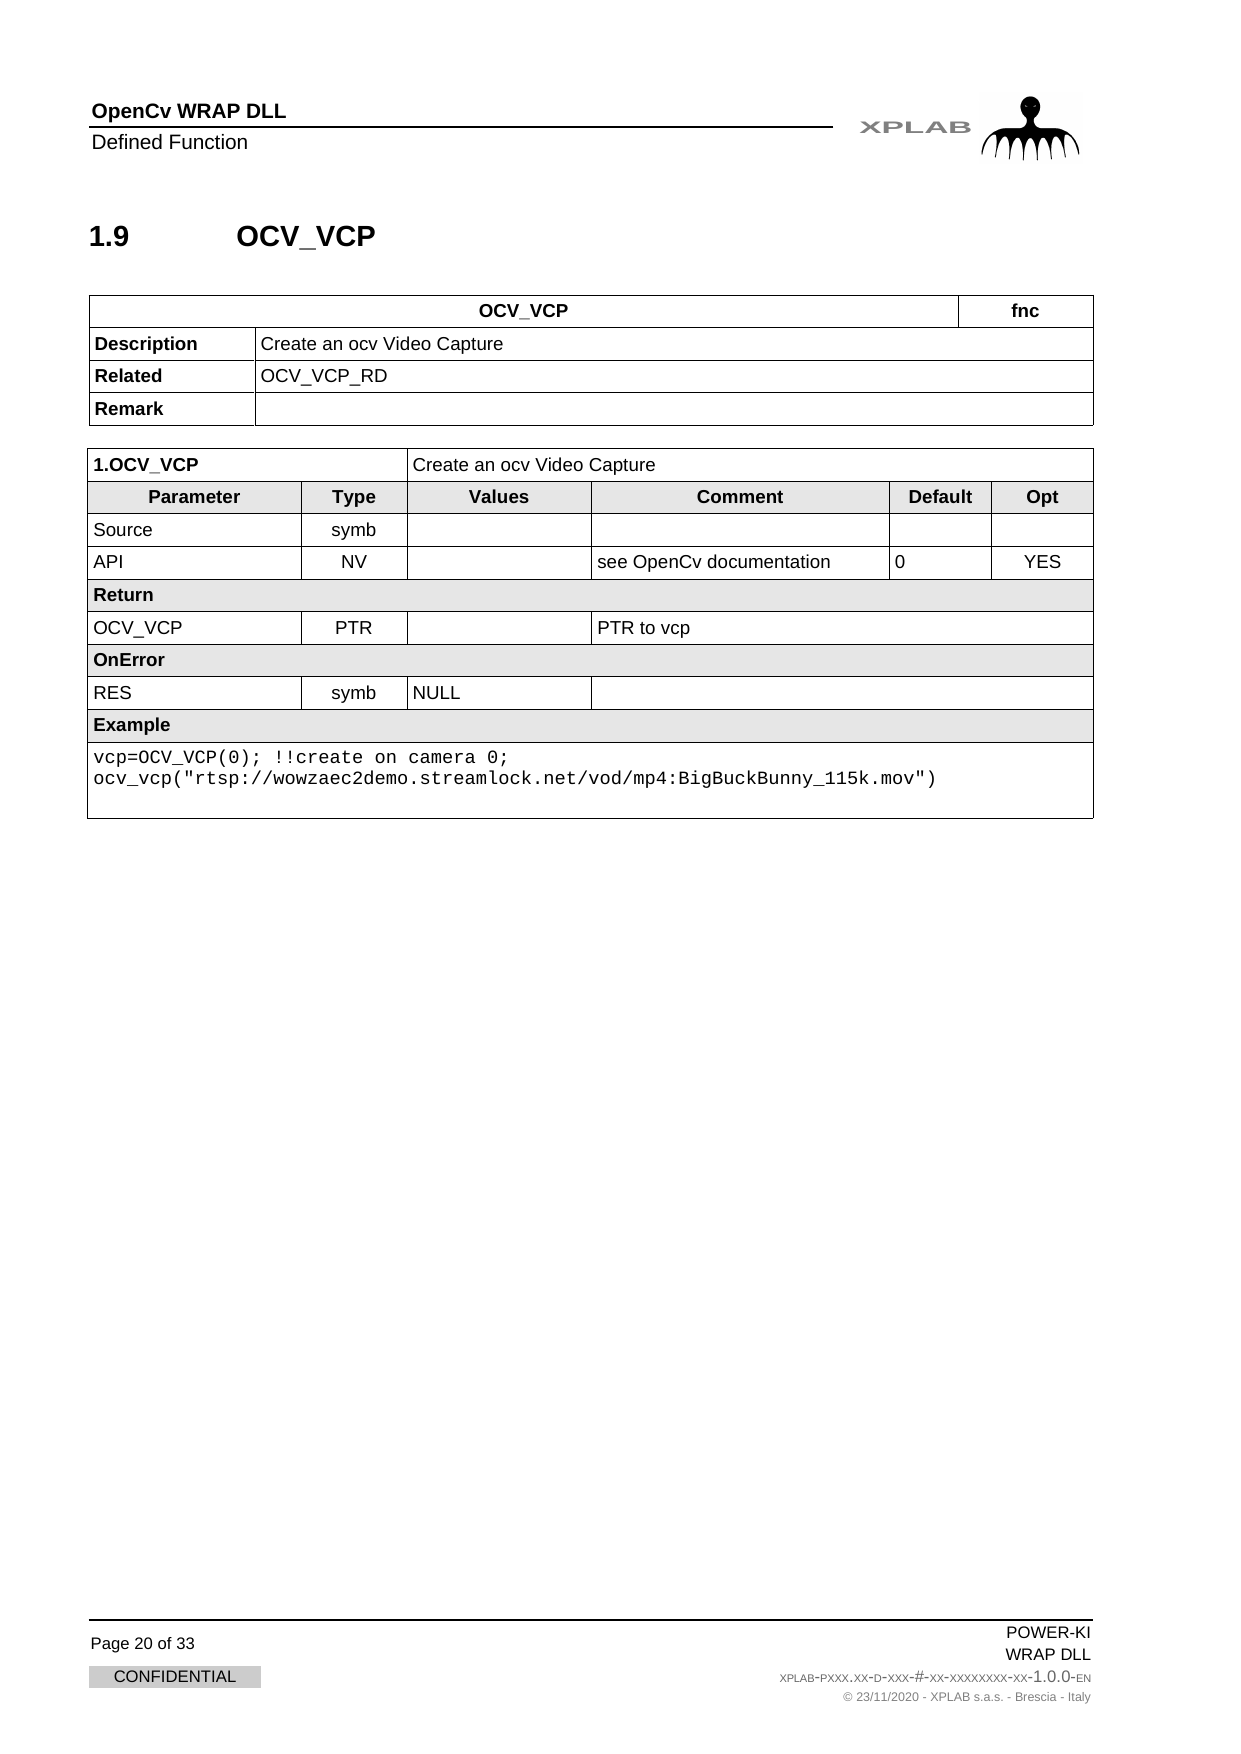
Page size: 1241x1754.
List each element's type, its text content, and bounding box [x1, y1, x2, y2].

subtitle OCV_VCP [88, 220, 1093, 252]
table_cell Parameter [88, 482, 301, 513]
picture [978, 92, 1083, 164]
table_cell [256, 393, 1093, 425]
table_cell 0 [890, 547, 991, 579]
table_cell OnError [88, 645, 1093, 676]
table_cell API [88, 547, 301, 579]
table_cell [408, 514, 591, 546]
table_cell Comment [592, 482, 889, 513]
table_cell OCV_VCP_RD [256, 361, 1093, 392]
table_cell RES [88, 677, 301, 709]
table_cell Return [88, 580, 1093, 611]
table_cell NV [302, 547, 407, 579]
table_cell OCV_VCP [88, 612, 301, 644]
table_cell [592, 677, 1093, 709]
table_cell Remark [90, 393, 254, 425]
table_cell Description [90, 328, 254, 360]
table_cell see OpenCv documentation [592, 547, 889, 579]
table_cell Opt [992, 482, 1093, 513]
table_cell Related [90, 361, 254, 392]
table_cell Type [302, 482, 407, 513]
table_cell [992, 514, 1093, 546]
table_cell PTR to vcp [592, 612, 1093, 644]
table_cell Default [890, 482, 991, 513]
table_header OCV_VCP [90, 296, 958, 327]
table_cell NULL [408, 677, 591, 709]
table_cell Values [408, 482, 591, 513]
table_cell [408, 547, 591, 579]
table_cell [592, 514, 889, 546]
table_cell symb [302, 677, 407, 709]
table_header 1.OCV_VCP [88, 449, 407, 481]
table_cell Source [88, 514, 301, 546]
table_cell Example [88, 710, 1093, 742]
table_header Create an ocv Video Capture [408, 449, 1093, 481]
table_cell [890, 514, 991, 546]
table_cell symb [302, 514, 407, 546]
table_cell Create an ocv Video Capture [256, 328, 1093, 360]
table_cell PTR [302, 612, 407, 644]
table_header fnc [959, 296, 1093, 327]
table_cell vcp=OCV_VCP(0); !!create on camera 0; ocv_vcp("rtsp://wowzaec2demo.streamlock.net/vod/mp4:BigBuckBunny_115k.mov") [88, 743, 1093, 818]
table_cell YES [992, 547, 1093, 579]
table_cell [408, 612, 591, 644]
